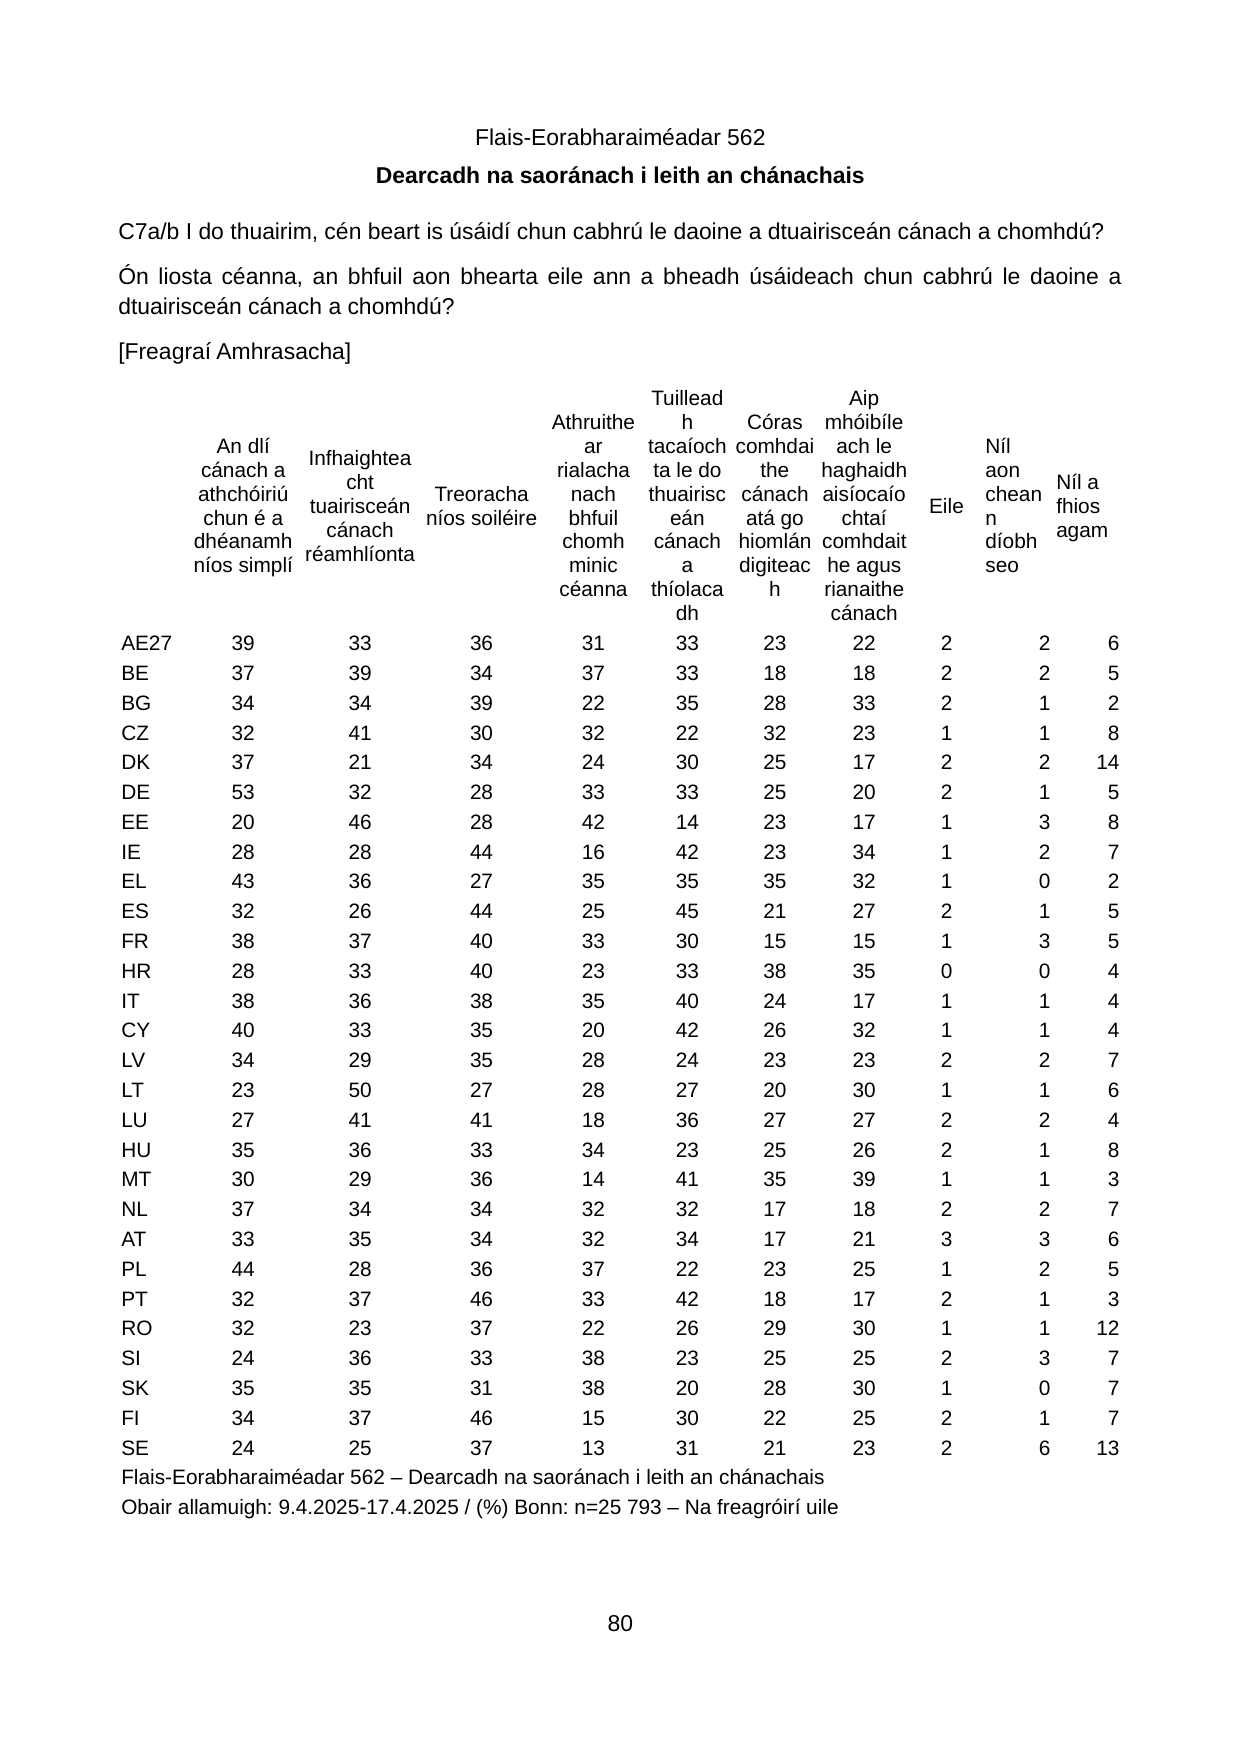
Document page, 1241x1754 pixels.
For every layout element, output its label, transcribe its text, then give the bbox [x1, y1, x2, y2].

table_cell 7 [1053, 1343, 1122, 1373]
table_cell 1 [982, 718, 1053, 747]
table_cell 44 [185, 1254, 301, 1283]
table_cell 24 [732, 986, 818, 1015]
table_cell 39 [818, 1164, 910, 1194]
table_cell 33 [643, 658, 732, 688]
table_cell 1 [982, 1135, 1053, 1164]
table_cell 35 [732, 866, 818, 896]
table_cell 33 [544, 1284, 642, 1313]
table_cell 28 [301, 837, 419, 866]
table_cell 25 [732, 747, 818, 777]
table_cell 1 [982, 688, 1053, 717]
table_cell 14 [643, 807, 732, 837]
table_cell 30 [419, 718, 544, 747]
table_cell FI [118, 1403, 185, 1432]
table_cell PT [118, 1284, 185, 1313]
table_cell 22 [643, 1254, 732, 1283]
table_cell 4 [1053, 986, 1122, 1015]
table_cell 22 [643, 718, 732, 747]
table_cell 15 [544, 1403, 642, 1432]
table_cell 1 [982, 1015, 1053, 1045]
table_cell 46 [301, 807, 419, 837]
table_cell 5 [1053, 1254, 1122, 1283]
table_cell 17 [818, 747, 910, 777]
table_cell 18 [732, 1284, 818, 1313]
table_cell 18 [732, 658, 818, 688]
table_cell 24 [185, 1433, 301, 1462]
table_cell 2 [910, 1343, 982, 1373]
table_cell Obair allamuigh: 9.4.2025-17.4.2025 / (%) Bonn: n=25 793 – Na freagróirí uile [118, 1492, 1122, 1522]
table_cell 35 [419, 1045, 544, 1075]
table_cell 33 [544, 777, 642, 807]
table_header An dlí cánach a athchóiriú chun é a dhéanamh níos simplí [185, 383, 301, 628]
table_cell 34 [185, 1403, 301, 1432]
table_cell 1 [910, 1373, 982, 1403]
table_cell SE [118, 1433, 185, 1462]
text C7a/b I do thuairim, cén beart is úsáidí chun cabhrú le daoine a dtuairisceán cánach a chomhdú? [118, 218, 1122, 244]
table_cell 25 [818, 1254, 910, 1283]
table_cell 34 [301, 688, 419, 717]
table_cell 2 [910, 1403, 982, 1432]
table_cell 30 [818, 1373, 910, 1403]
table_cell 23 [818, 718, 910, 747]
table_cell 23 [544, 956, 642, 986]
table_header Tuilleadh tacaíochta le do thuairisceán cánach a thíolacadh [643, 383, 732, 628]
table_cell 4 [1053, 1015, 1122, 1045]
table_cell 37 [419, 1433, 544, 1462]
table_cell 1 [982, 1313, 1053, 1343]
table_cell Flais-Eorabharaiméadar 562 – Dearcadh na saoránach i leith an chánachais [118, 1462, 1122, 1492]
table_cell 22 [732, 1403, 818, 1432]
table_cell 6 [982, 1433, 1053, 1462]
table_cell 29 [301, 1164, 419, 1194]
table_cell 29 [732, 1313, 818, 1343]
table_cell 22 [544, 688, 642, 717]
table_cell 36 [301, 866, 419, 896]
table_cell 2 [910, 1194, 982, 1224]
table_cell 27 [185, 1105, 301, 1134]
table_cell 3 [1053, 1164, 1122, 1194]
table_cell 2 [910, 1284, 982, 1313]
table_cell 33 [643, 777, 732, 807]
table_cell 53 [185, 777, 301, 807]
table_cell 32 [185, 896, 301, 926]
table_cell 13 [544, 1433, 642, 1462]
table_cell HU [118, 1135, 185, 1164]
table_cell 20 [544, 1015, 642, 1045]
table_cell 33 [643, 956, 732, 986]
table_cell 23 [818, 1433, 910, 1462]
table_cell 24 [544, 747, 642, 777]
table_cell 23 [732, 628, 818, 658]
table_cell 36 [301, 986, 419, 1015]
table_cell 2 [910, 628, 982, 658]
table_cell 33 [643, 628, 732, 658]
table_cell 2 [982, 658, 1053, 688]
table_cell 39 [185, 628, 301, 658]
table_cell 7 [1053, 1373, 1122, 1403]
table_cell 35 [732, 1164, 818, 1194]
table_cell 3 [982, 807, 1053, 837]
table_cell 18 [544, 1105, 642, 1134]
table_header Níl a fhios agam [1053, 383, 1122, 628]
table_cell 35 [301, 1373, 419, 1403]
table_cell 25 [301, 1433, 419, 1462]
table_cell 15 [818, 926, 910, 956]
table_cell 35 [301, 1224, 419, 1254]
table_cell CY [118, 1015, 185, 1045]
table_cell 33 [419, 1135, 544, 1164]
table_cell 40 [643, 986, 732, 1015]
table_cell 26 [732, 1015, 818, 1045]
table_cell SI [118, 1343, 185, 1373]
table_cell 1 [910, 837, 982, 866]
table_cell BG [118, 688, 185, 717]
table_cell 40 [419, 956, 544, 986]
table_cell 23 [643, 1343, 732, 1373]
table_cell 22 [818, 628, 910, 658]
table_cell 1 [910, 866, 982, 896]
table_cell 38 [732, 956, 818, 986]
table_cell 32 [544, 1224, 642, 1254]
table_cell 2 [1053, 866, 1122, 896]
table_cell 1 [910, 926, 982, 956]
table_cell 23 [732, 807, 818, 837]
table_cell 23 [818, 1045, 910, 1075]
table_cell 34 [419, 1194, 544, 1224]
table_cell 23 [732, 837, 818, 866]
table_cell 1 [910, 1164, 982, 1194]
table_cell 21 [818, 1224, 910, 1254]
table_cell 37 [301, 926, 419, 956]
table_cell 15 [732, 926, 818, 956]
table_cell 36 [419, 1254, 544, 1283]
table_cell 32 [185, 1313, 301, 1343]
table_cell 30 [643, 1403, 732, 1432]
table_cell 35 [185, 1135, 301, 1164]
table_cell 0 [982, 866, 1053, 896]
table_cell 17 [818, 986, 910, 1015]
table_cell 32 [643, 1194, 732, 1224]
table_cell 41 [643, 1164, 732, 1194]
table_cell 32 [185, 1284, 301, 1313]
table_cell 32 [301, 777, 419, 807]
table_cell 42 [643, 1015, 732, 1045]
table_cell 37 [185, 1194, 301, 1224]
table_cell 33 [301, 628, 419, 658]
table_cell 7 [1053, 837, 1122, 866]
table_cell 30 [185, 1164, 301, 1194]
table_cell 36 [643, 1105, 732, 1134]
table_cell 0 [910, 956, 982, 986]
table_cell AT [118, 1224, 185, 1254]
table_cell 27 [419, 866, 544, 896]
table_cell 7 [1053, 1194, 1122, 1224]
table_cell 17 [732, 1224, 818, 1254]
table_cell 17 [732, 1194, 818, 1224]
table_cell 35 [643, 688, 732, 717]
table_cell DE [118, 777, 185, 807]
table_cell 33 [419, 1343, 544, 1373]
table_cell 26 [643, 1313, 732, 1343]
table_cell 34 [818, 837, 910, 866]
table_cell 44 [419, 837, 544, 866]
table_cell CZ [118, 718, 185, 747]
table_cell 2 [982, 1105, 1053, 1134]
table_cell 18 [818, 1194, 910, 1224]
table_cell 35 [643, 866, 732, 896]
text Ón liosta céanna, an bhfuil aon bhearta eile ann a bheadh úsáideach chun cabhrú le daoine a dtuairisceán cánach a chomhdú? [118, 263, 1122, 319]
table_cell 30 [818, 1313, 910, 1343]
table_cell 1 [910, 1254, 982, 1283]
table_cell 45 [643, 896, 732, 926]
table_cell 2 [982, 747, 1053, 777]
table_cell 14 [1053, 747, 1122, 777]
table_cell 22 [544, 1313, 642, 1343]
table_cell 30 [818, 1075, 910, 1105]
table_cell MT [118, 1164, 185, 1194]
table_cell DK [118, 747, 185, 777]
table_cell 17 [818, 1284, 910, 1313]
table_cell 8 [1053, 718, 1122, 747]
table_cell 23 [301, 1313, 419, 1343]
table_cell 46 [419, 1403, 544, 1432]
table_cell 2 [910, 777, 982, 807]
table_cell 25 [818, 1343, 910, 1373]
table_cell 35 [818, 956, 910, 986]
table_cell 32 [732, 718, 818, 747]
table_cell LT [118, 1075, 185, 1105]
table_cell 23 [732, 1045, 818, 1075]
table_cell 3 [1053, 1284, 1122, 1313]
table_cell 25 [732, 777, 818, 807]
table_header [118, 383, 185, 628]
table_cell 2 [910, 1105, 982, 1134]
table_cell 5 [1053, 896, 1122, 926]
table_cell PL [118, 1254, 185, 1283]
table_cell 1 [982, 896, 1053, 926]
table_cell 33 [818, 688, 910, 717]
table_cell ES [118, 896, 185, 926]
table_cell 8 [1053, 1135, 1122, 1164]
table_cell 23 [732, 1254, 818, 1283]
table_cell 38 [419, 986, 544, 1015]
table_cell 42 [643, 837, 732, 866]
table_header Treoracha níos soiléire [419, 383, 544, 628]
table_cell 2 [910, 1433, 982, 1462]
table_cell 40 [419, 926, 544, 956]
table_cell 6 [1053, 1075, 1122, 1105]
table_cell 6 [1053, 1224, 1122, 1254]
table_cell 3 [982, 1224, 1053, 1254]
table_cell 38 [544, 1373, 642, 1403]
table_cell 28 [544, 1075, 642, 1105]
table_cell 28 [301, 1254, 419, 1283]
table_cell 23 [185, 1075, 301, 1105]
table_cell HR [118, 956, 185, 986]
table_cell 38 [544, 1343, 642, 1373]
table_cell 1 [910, 1015, 982, 1045]
table_cell 36 [419, 628, 544, 658]
table_cell 25 [732, 1135, 818, 1164]
table_cell 5 [1053, 658, 1122, 688]
table_cell 0 [982, 956, 1053, 986]
table_cell IT [118, 986, 185, 1015]
table_cell 21 [732, 1433, 818, 1462]
table_cell 34 [301, 1194, 419, 1224]
table_cell 38 [185, 986, 301, 1015]
table_cell 1 [910, 807, 982, 837]
table_cell 34 [419, 1224, 544, 1254]
table_cell 27 [419, 1075, 544, 1105]
table_cell 34 [643, 1224, 732, 1254]
table_cell RO [118, 1313, 185, 1343]
table_cell 33 [301, 956, 419, 986]
table_cell 33 [185, 1224, 301, 1254]
table_cell 31 [544, 628, 642, 658]
table_cell NL [118, 1194, 185, 1224]
table_cell 7 [1053, 1403, 1122, 1432]
table_cell 37 [185, 658, 301, 688]
table_cell 2 [910, 1135, 982, 1164]
table_cell 16 [544, 837, 642, 866]
table_cell 4 [1053, 1105, 1122, 1134]
table_cell 35 [544, 986, 642, 1015]
table_cell 24 [643, 1045, 732, 1075]
table_cell 2 [982, 1194, 1053, 1224]
table_cell 28 [732, 1373, 818, 1403]
table_cell 27 [732, 1105, 818, 1134]
table_cell 28 [419, 777, 544, 807]
table_cell 28 [732, 688, 818, 717]
table_cell 0 [982, 1373, 1053, 1403]
table_cell 14 [544, 1164, 642, 1194]
table_cell AE27 [118, 628, 185, 658]
table_cell 33 [301, 1015, 419, 1045]
table_cell SK [118, 1373, 185, 1403]
table_cell LU [118, 1105, 185, 1134]
table_cell 25 [544, 896, 642, 926]
table_cell 44 [419, 896, 544, 926]
table_cell 37 [544, 658, 642, 688]
table_cell 1 [982, 1075, 1053, 1105]
table_cell 25 [818, 1403, 910, 1432]
table_cell 29 [301, 1045, 419, 1075]
table_cell 1 [982, 1403, 1053, 1432]
table_cell 28 [544, 1045, 642, 1075]
table_cell 4 [1053, 956, 1122, 986]
table_cell BE [118, 658, 185, 688]
table_header Aip mhóibíleach le haghaidh aisíocaíochtaí comhdaithe agus rianaithe cánach [818, 383, 910, 628]
table_cell 20 [732, 1075, 818, 1105]
table_cell 37 [419, 1313, 544, 1343]
table_cell 1 [910, 718, 982, 747]
table_cell 20 [643, 1373, 732, 1403]
table_cell 6 [1053, 628, 1122, 658]
table_cell 42 [544, 807, 642, 837]
table_cell 2 [910, 658, 982, 688]
table_cell 31 [643, 1433, 732, 1462]
table_cell 34 [419, 747, 544, 777]
table_cell 7 [1053, 1045, 1122, 1075]
table_cell FR [118, 926, 185, 956]
table_cell 34 [185, 1045, 301, 1075]
table_cell 1 [910, 1075, 982, 1105]
table_cell 3 [982, 926, 1053, 956]
table_cell 23 [643, 1135, 732, 1164]
table_cell 33 [544, 926, 642, 956]
table_cell 13 [1053, 1433, 1122, 1462]
table_cell 27 [818, 896, 910, 926]
table_cell 3 [910, 1224, 982, 1254]
table_cell 36 [301, 1135, 419, 1164]
table_cell 31 [419, 1373, 544, 1403]
table_cell 28 [185, 837, 301, 866]
table_cell 27 [643, 1075, 732, 1105]
table_cell 2 [982, 1045, 1053, 1075]
table_cell 1 [910, 1313, 982, 1343]
table_cell 2 [982, 837, 1053, 866]
text [Freagraí Amhrasacha] [118, 338, 1122, 364]
table_cell 2 [910, 1045, 982, 1075]
table_cell 20 [185, 807, 301, 837]
table_header Athruithe ar rialacha nach bhfuil chomh minic céanna [544, 383, 642, 628]
table_cell 39 [301, 658, 419, 688]
table_cell 32 [818, 866, 910, 896]
table_cell 5 [1053, 926, 1122, 956]
table_cell 35 [185, 1373, 301, 1403]
table_header Eile [910, 383, 982, 628]
table_cell 21 [732, 896, 818, 926]
table_cell 24 [185, 1343, 301, 1373]
table_cell 12 [1053, 1313, 1122, 1343]
table_cell 28 [185, 956, 301, 986]
table_cell 42 [643, 1284, 732, 1313]
table_cell LV [118, 1045, 185, 1075]
table_cell 41 [419, 1105, 544, 1134]
table_cell 34 [185, 688, 301, 717]
table_cell 17 [818, 807, 910, 837]
table_cell 34 [419, 658, 544, 688]
table_cell 41 [301, 718, 419, 747]
table_cell 8 [1053, 807, 1122, 837]
table_cell 1 [982, 777, 1053, 807]
table_cell 26 [818, 1135, 910, 1164]
table_cell 34 [544, 1135, 642, 1164]
table_cell 26 [301, 896, 419, 926]
table_cell 1 [910, 986, 982, 1015]
table_cell EL [118, 866, 185, 896]
table_cell 37 [301, 1403, 419, 1432]
table_cell 18 [818, 658, 910, 688]
table_cell 21 [301, 747, 419, 777]
table_header Infhaighteacht tuairisceán cánach réamhlíonta [301, 383, 419, 628]
table_cell 37 [185, 747, 301, 777]
table_cell 50 [301, 1075, 419, 1105]
table_cell 27 [818, 1105, 910, 1134]
table_cell 20 [818, 777, 910, 807]
table_cell 32 [544, 1194, 642, 1224]
table_cell 43 [185, 866, 301, 896]
table_cell 2 [1053, 688, 1122, 717]
table_cell 28 [419, 807, 544, 837]
table_cell 2 [910, 747, 982, 777]
table_cell 35 [419, 1015, 544, 1045]
table_cell 32 [818, 1015, 910, 1045]
table_cell 3 [982, 1343, 1053, 1373]
table_cell 25 [732, 1343, 818, 1373]
table_cell 41 [301, 1105, 419, 1134]
table_cell 1 [982, 1284, 1053, 1313]
table_cell 2 [982, 628, 1053, 658]
table_cell 39 [419, 688, 544, 717]
table_header Córas comhdaithe cánach atá go hiomlán digiteach [732, 383, 818, 628]
table_cell 2 [910, 688, 982, 717]
table_cell 46 [419, 1284, 544, 1313]
table_cell 30 [643, 926, 732, 956]
table_cell 37 [301, 1284, 419, 1313]
table_cell 2 [910, 896, 982, 926]
table_header Níl aon cheann díobh seo [982, 383, 1053, 628]
table_cell 32 [185, 718, 301, 747]
table_cell 40 [185, 1015, 301, 1045]
table_cell 5 [1053, 777, 1122, 807]
table_cell 32 [544, 718, 642, 747]
table_cell 1 [982, 986, 1053, 1015]
table_cell 36 [419, 1164, 544, 1194]
table_cell 36 [301, 1343, 419, 1373]
table_cell 30 [643, 747, 732, 777]
table_cell EE [118, 807, 185, 837]
table_cell 38 [185, 926, 301, 956]
table_cell 1 [982, 1164, 1053, 1194]
table_cell 2 [982, 1254, 1053, 1283]
table_cell 37 [544, 1254, 642, 1283]
table_cell IE [118, 837, 185, 866]
table_cell 35 [544, 866, 642, 896]
